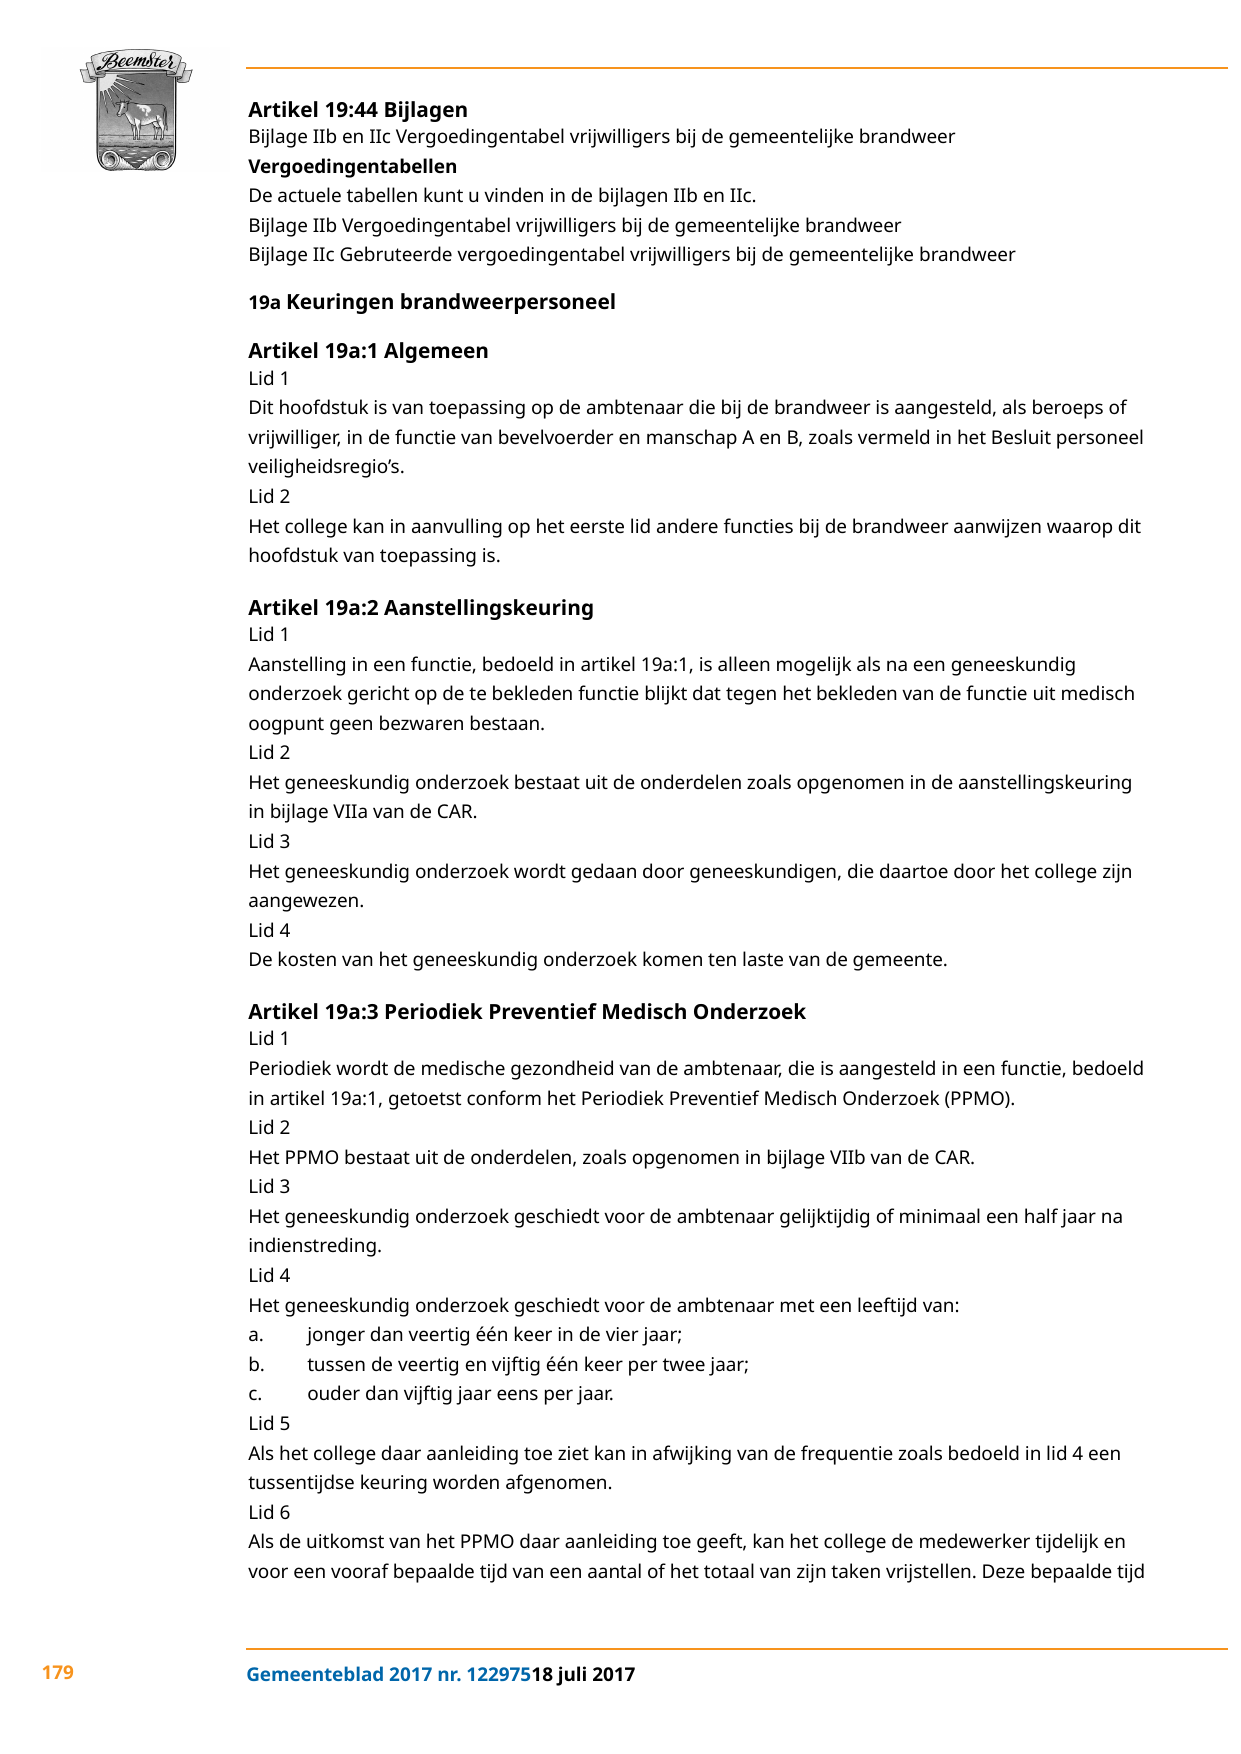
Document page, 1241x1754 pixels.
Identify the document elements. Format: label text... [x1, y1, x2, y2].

text Lid 3 [248, 1173, 1152, 1199]
list tussen de veertig en vijftig één keer per twee jaar; [248, 1351, 1152, 1377]
list jonger dan veertig één keer in de vier jaar; [248, 1321, 1152, 1347]
text Artikel 19:44 Bijlagen [248, 95, 1152, 123]
text Lid 6 [248, 1499, 1152, 1524]
text Artikel 19a:2 Aanstellingskeuring [248, 593, 1152, 621]
text Lid 1 [248, 1026, 1152, 1051]
text Lid 4 [248, 1262, 1152, 1288]
text Het PPMO bestaat uit de onderdelen, zoals opgenomen in bijlage VIIb van de CAR. [248, 1144, 1152, 1169]
text Als het college daar aanleiding toe ziet kan in afwijking van de frequentie zoals bedoeld in lid 4 een tussentijdse keuring worden afgenomen. [248, 1440, 1152, 1495]
text Lid 5 [248, 1410, 1152, 1436]
text Lid 2 [248, 739, 1152, 765]
text Het geneeskundig onderzoek wordt gedaan door geneeskundigen, die daartoe door het college zijn aangewezen. [248, 858, 1152, 913]
text Het college kan in aanvulling op het eerste lid andere functies bij de brandweer aanwijzen waarop dit hoofdstuk van toepassing is. [248, 513, 1152, 568]
text Bijlage IIc Gebruteerde vergoedingentabel vrijwilligers bij de gemeentelijke brandweer [248, 242, 1152, 267]
text Artikel 19a:3 Periodiek Preventief Medisch Onderzoek [248, 997, 1152, 1026]
text Aanstelling in een functie, bedoeld in artikel 19a:1, is alleen mogelijk als na een geneeskundig onderzoek gericht op de te bekleden functie blijkt dat tegen het bekleden van de functie uit medisch oogpunt geen bezwaren bestaan. [248, 651, 1152, 736]
text Dit hoofdstuk is van toepassing op de ambtenaar die bij de brandweer is aangesteld, als beroeps of vrijwilliger, in de functie van bevelvoerder en manschap A en B, zoals vermeld in het Besluit personeel veiligheidsregio’s. [248, 394, 1152, 479]
text Lid 2 [248, 1114, 1152, 1140]
list ouder dan vijftig jaar eens per jaar. [248, 1381, 1152, 1406]
text Lid 2 [248, 483, 1152, 509]
text Periodiek wordt de medische gezondheid van de ambtenaar, die is aangesteld in een functie, bedoeld in artikel 19a:1, getoetst conform het Periodiek Preventief Medisch Onderzoek (PPMO). [248, 1055, 1152, 1110]
text Lid 1 [248, 621, 1152, 647]
text Artikel 19a:1 Algemeen [248, 336, 1152, 365]
picture [41, 47, 231, 172]
text Het geneeskundig onderzoek geschiedt voor de ambtenaar gelijktijdig of minimaal een half jaar na indienstreding. [248, 1203, 1152, 1258]
text Lid 3 [248, 828, 1152, 854]
text Lid 1 [248, 365, 1152, 391]
text Bijlage IIb Vergoedingentabel vrijwilligers bij de gemeentelijke brandweer [248, 212, 1152, 238]
text Vergoedingentabellen [248, 153, 1152, 178]
text Het geneeskundig onderzoek bestaat uit de onderdelen zoals opgenomen in de aanstellingskeuring in bijlage VIIa van de CAR. [248, 769, 1152, 824]
text De actuele tabellen kunt u vinden in de bijlagen IIb en IIc. [248, 182, 1152, 208]
text Bijlage IIb en IIc Vergoedingentabel vrijwilligers bij de gemeentelijke brandweer [248, 123, 1152, 149]
text Lid 4 [248, 917, 1152, 943]
text 19a Keuringen brandweerpersoneel [248, 287, 1152, 316]
text Als de uitkomst van het PPMO daar aanleiding toe geeft, kan het college de medewerker tijdelijk en voor een vooraf bepaalde tijd van een aantal of het totaal van zijn taken vrijstellen. Deze bepaalde tijd [248, 1528, 1152, 1584]
text Het geneeskundig onderzoek geschiedt voor de ambtenaar met een leeftijd van: [248, 1292, 1152, 1317]
text De kosten van het geneeskundig onderzoek komen ten laste van de gemeente. [248, 947, 1152, 972]
